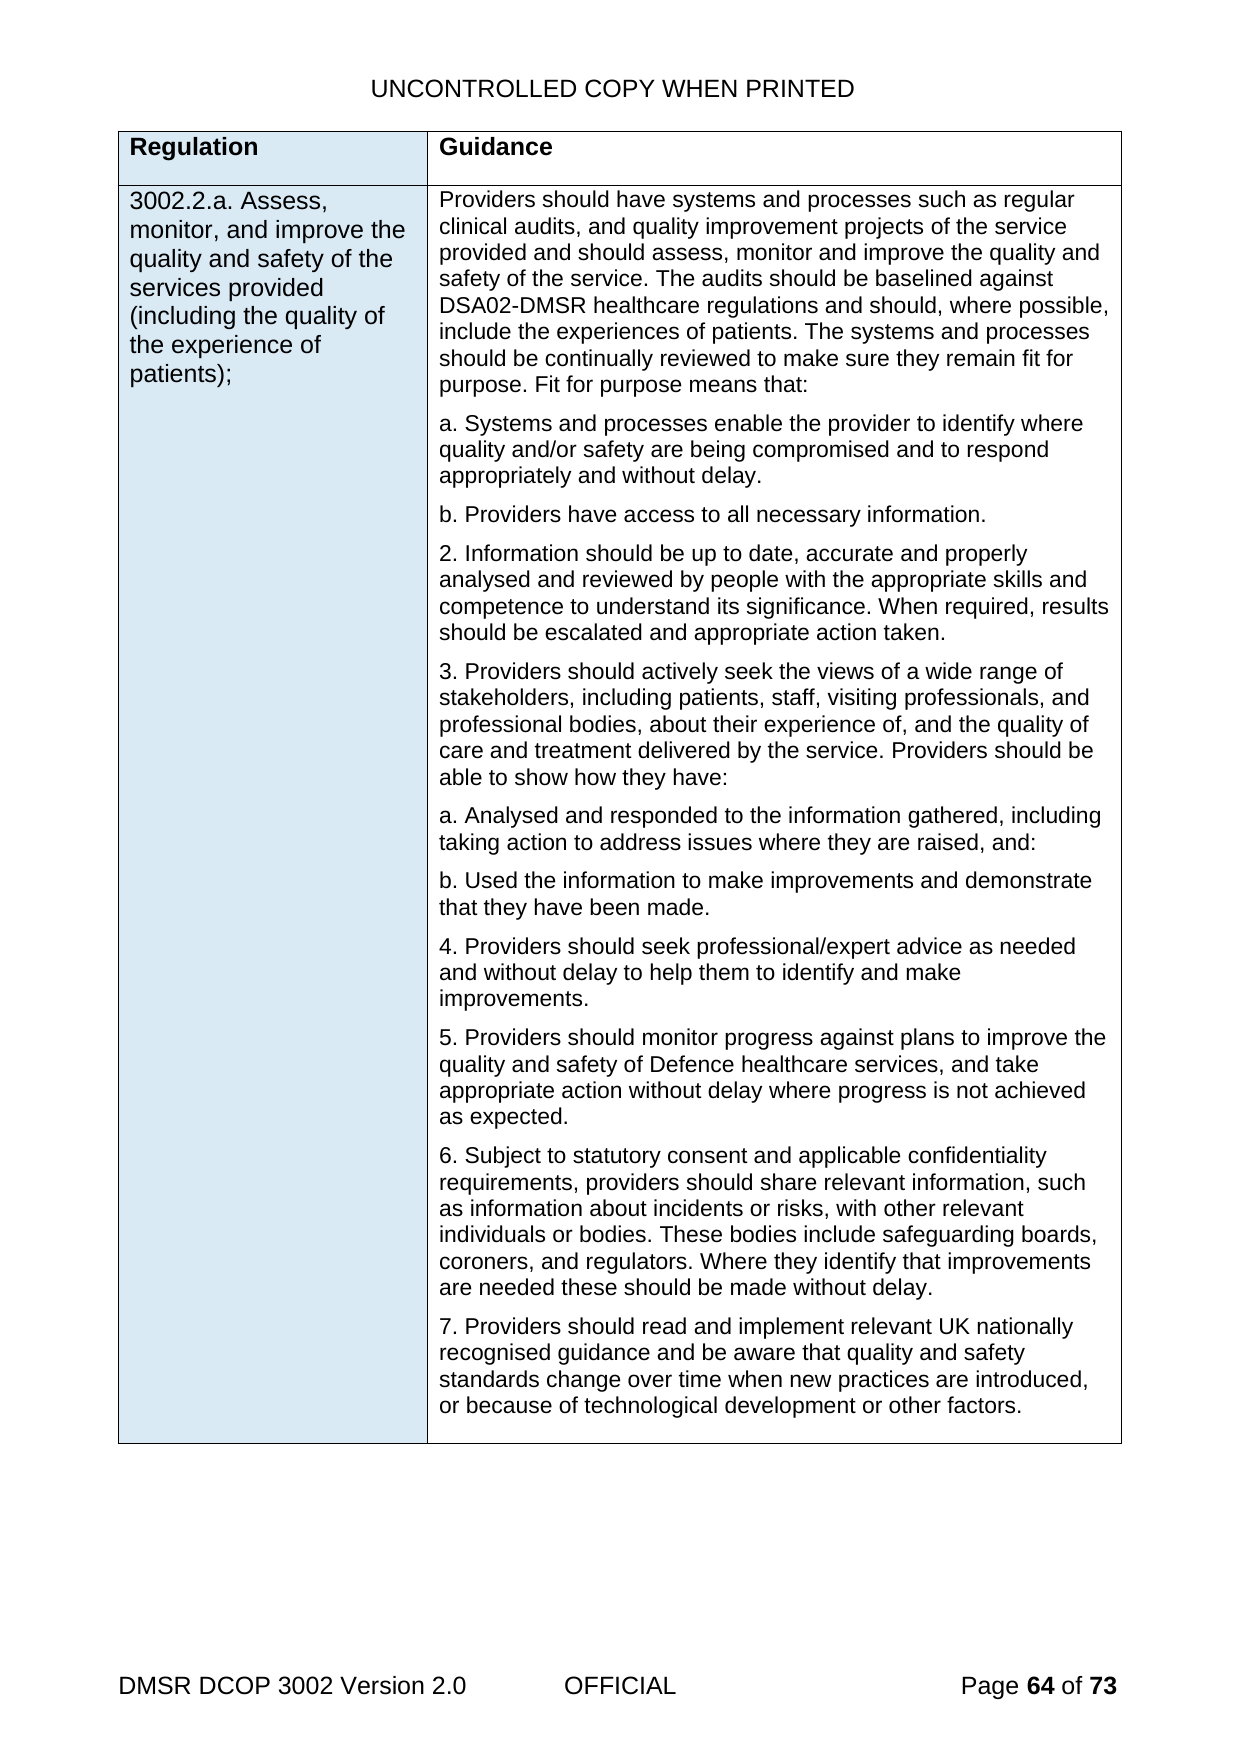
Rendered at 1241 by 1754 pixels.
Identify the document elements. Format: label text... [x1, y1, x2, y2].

table_cell 3002.2.a. Assess, monitor, and improve the quality and safety of the services provided (including the quality of the experience of patients); [119, 186, 427, 1443]
table_header Regulation [119, 132, 427, 185]
table_header Guidance [428, 132, 1121, 185]
table_cell Providers should have systems and processes such as regular clinical audits, and quality improvement projects of the service provided and should assess, monitor and improve the quality and safety of the service. The audits should be baselined against DSA02-DMSR healthcare regulations and should, where possible, include the experiences of patients. The systems and processes should be continually reviewed to make sure they remain fit for purpose. Fit for purpose means that: a. Systems and processes enable the provider to identify where quality and/or safety are being compromised and to respond appropriately and without delay. b. Providers have access to all necessary information. 2. Information should be up to date, accurate and properly analysed and reviewed by people with the appropriate skills and competence to understand its significance. When required, results should be escalated and appropriate action taken. 3. Providers should actively seek the views of a wide range of stakeholders, including patients, staff, visiting professionals, and professional bodies, about their experience of, and the quality of care and treatment delivered by the service. Providers should be able to show how they have: a. Analysed and responded to the information gathered, including taking action to address issues where they are raised, and: b. Used the information to make improvements and demonstrate that they have been made. 4. Providers should seek professional/expert advice as needed and without delay to help them to identify and make improvements. 5. Providers should monitor progress against plans to improve the quality and safety of Defence healthcare services, and take appropriate action without delay where progress is not achieved as expected. 6. Subject to statutory consent and applicable confidentiality requirements, providers should share relevant information, such as information about incidents or risks, with other relevant individuals or bodies. These bodies include safeguarding boards, coroners, and regulators. Where they identify that improvements are needed these should be made without delay. 7. Providers should read and implement relevant UK nationally recognised guidance and be aware that quality and safety standards change over time when new practices are introduced, or because of technological development or other factors. [428, 186, 1121, 1443]
